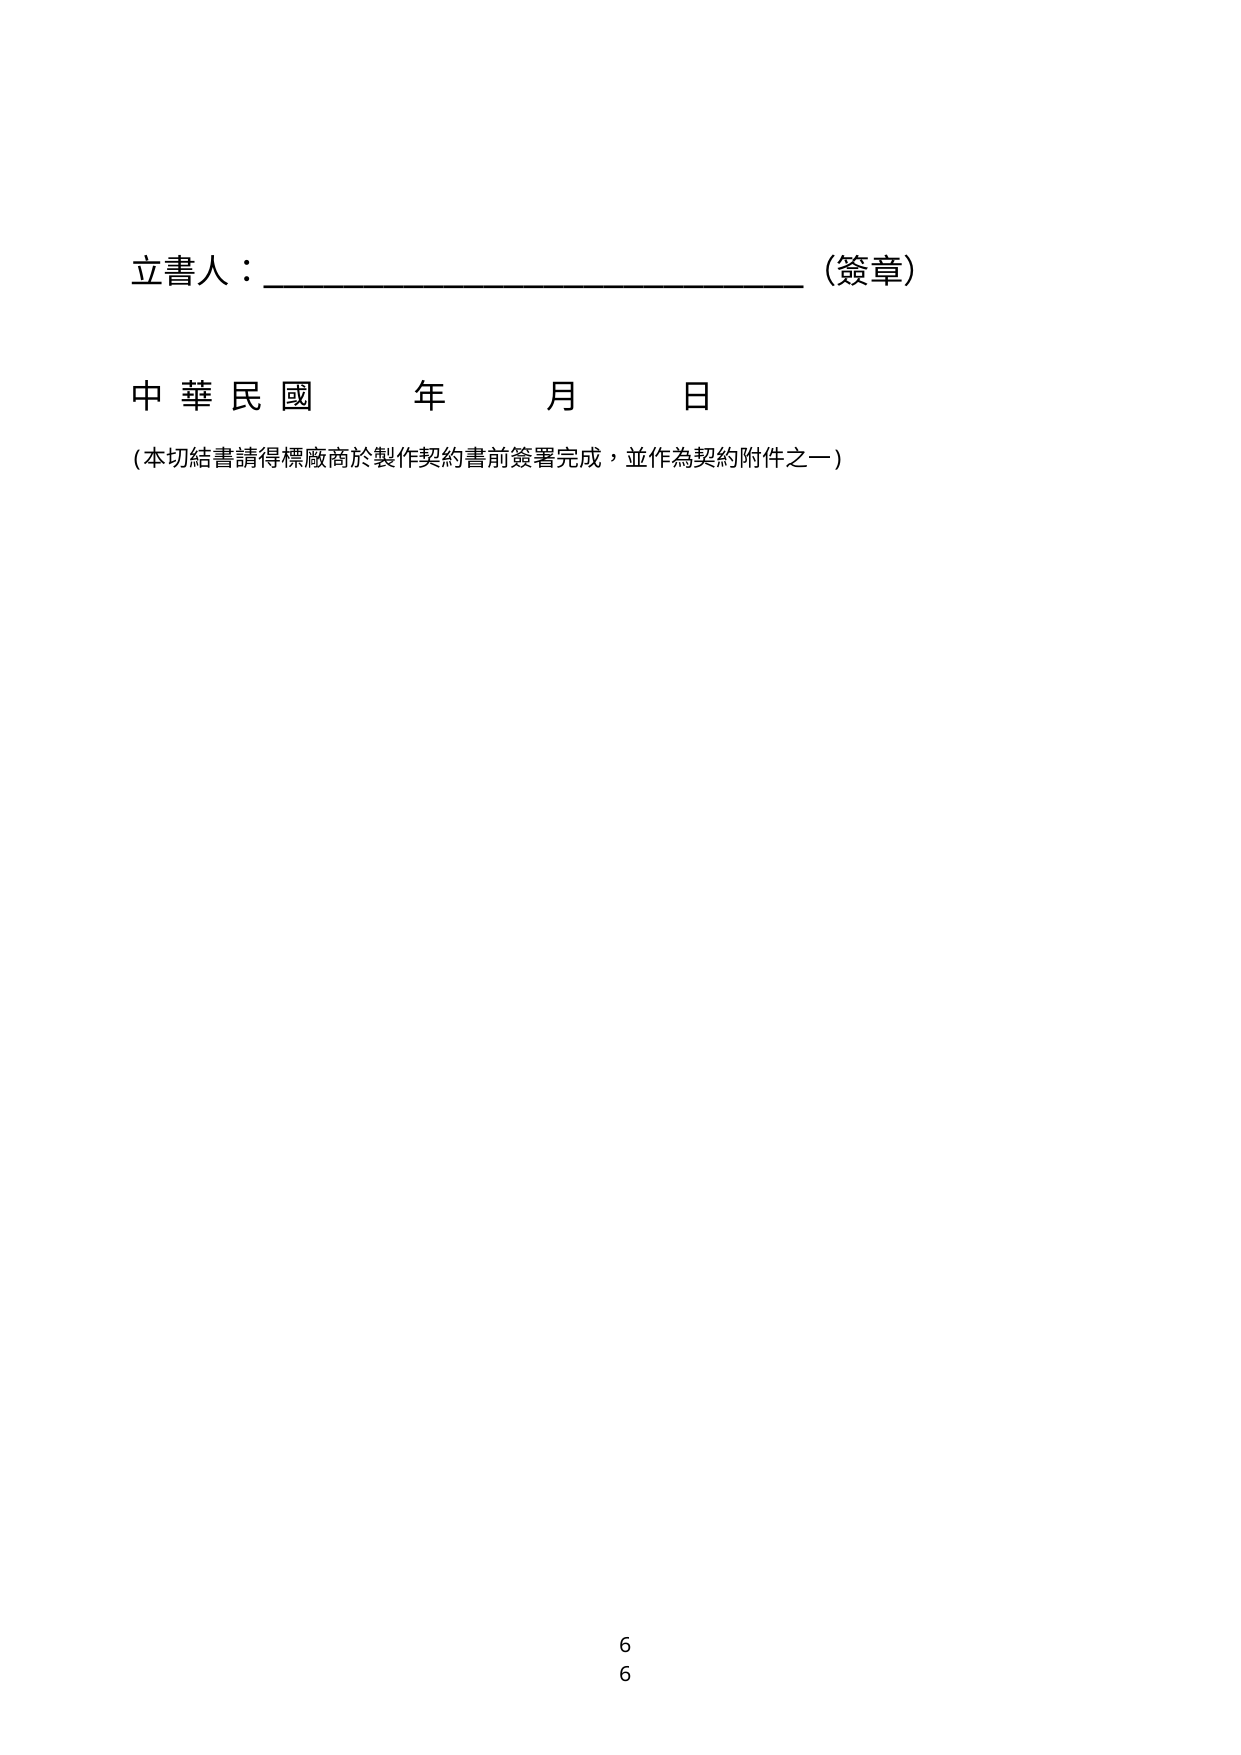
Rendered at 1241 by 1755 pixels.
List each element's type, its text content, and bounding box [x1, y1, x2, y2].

text 中 華 民 國 年 月 日 [130, 352, 1110, 415]
text 立書人：___________________________（簽章） [130, 227, 1110, 290]
text (本切結書請得標廠商於製作契約書前簽署完成，並作為契約附件之一) [130, 415, 1110, 477]
